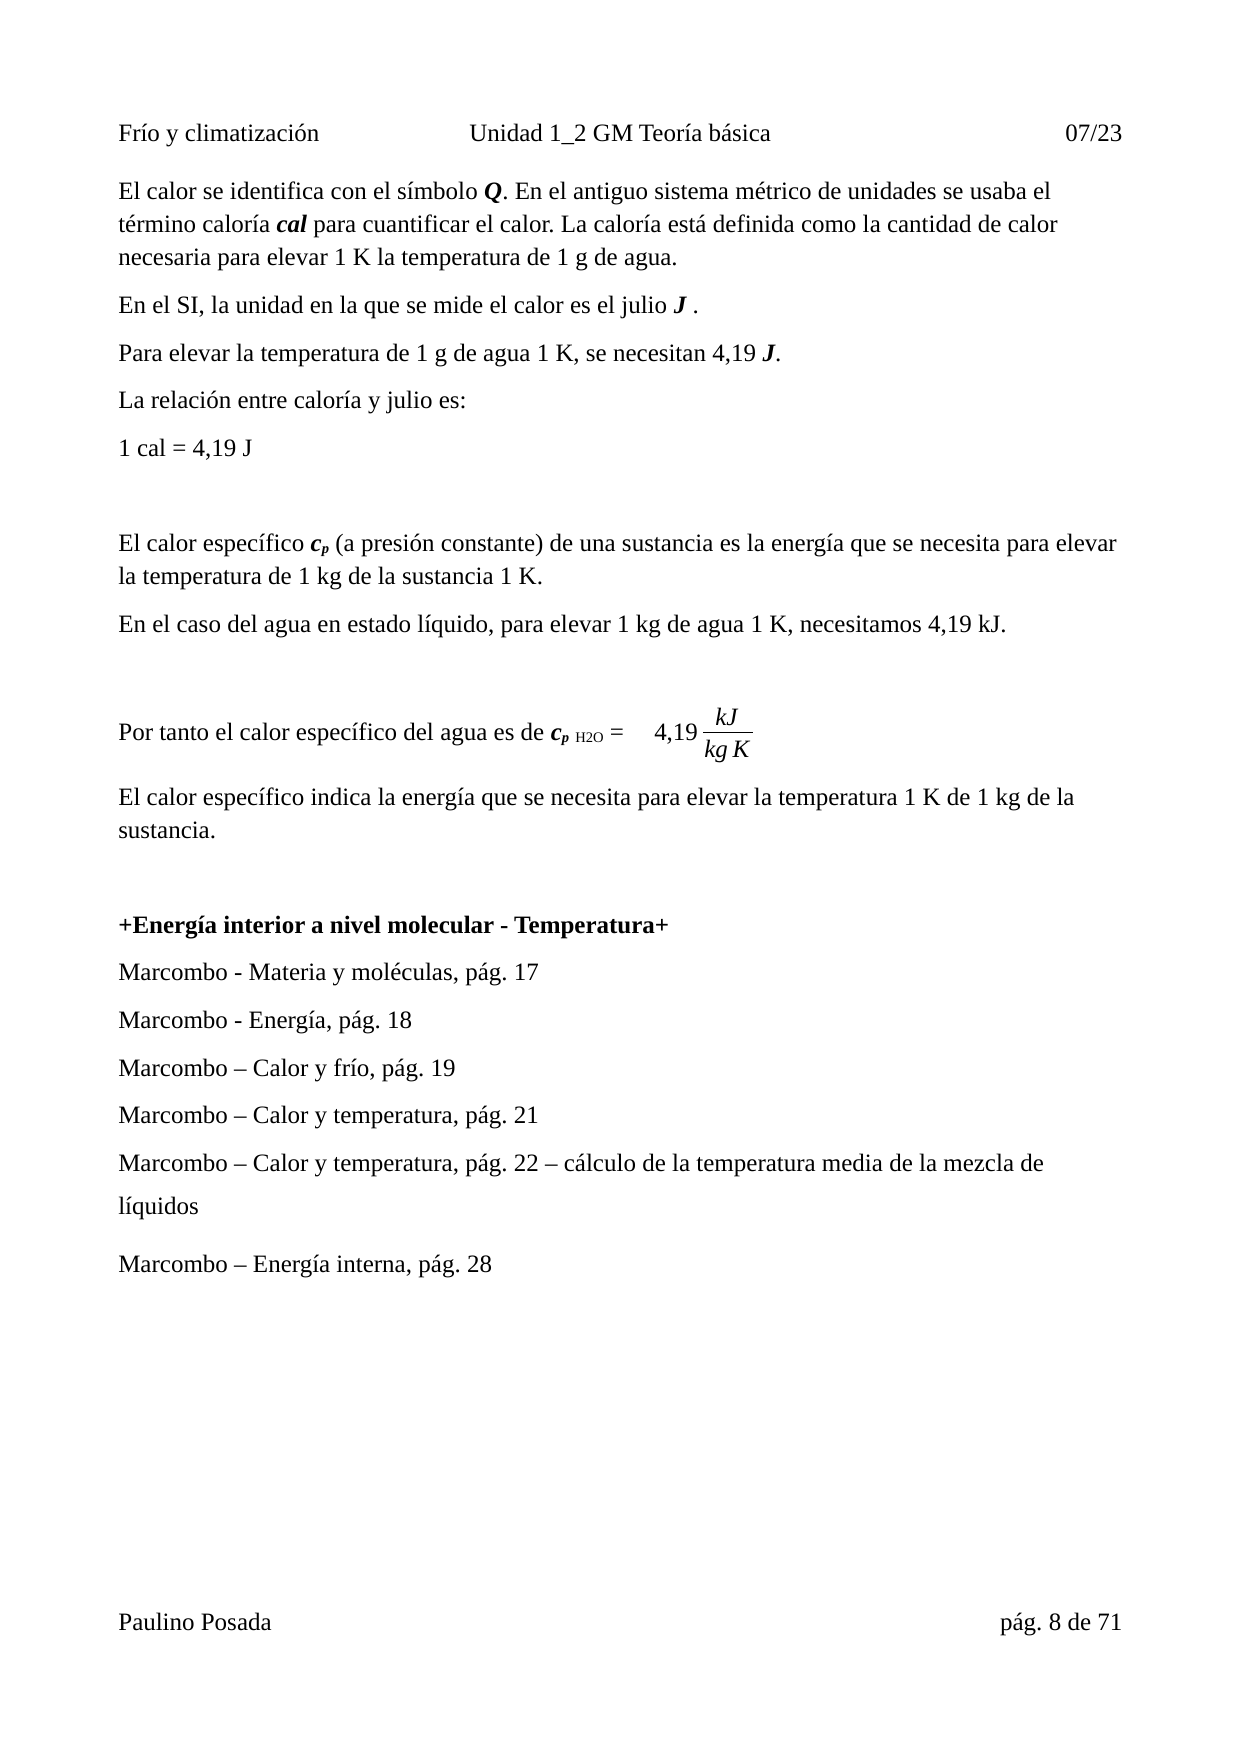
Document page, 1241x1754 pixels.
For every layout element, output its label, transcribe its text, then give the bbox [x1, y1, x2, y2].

text Por tanto el calor específico del agua es de cp H2O = [118, 704, 1122, 763]
text Para elevar la temperatura de 1 g de agua 1 K, se necesitan 4,19 J. [118, 338, 1122, 366]
text Marcombo – Energía interna, pág. 28 [118, 1249, 1122, 1277]
text +Energía interior a nivel molecular - Temperatura+ [118, 910, 1122, 939]
text En el SI, la unidad en la que se mide el calor es el julio J . [118, 290, 1122, 319]
text Marcombo – Calor y temperatura, pág. 21 [118, 1100, 1122, 1129]
text El calor se identifica con el símbolo Q. En el antiguo sistema métrico de unidades se usaba el término caloría cal para cuantificar el calor. La caloría está definida como la cantidad de calor necesaria para elevar 1 K la temperatura de 1 g de agua. [118, 176, 1122, 271]
text En el caso del agua en estado líquido, para elevar 1 kg de agua 1 K, necesitamos 4,19 kJ. [118, 609, 1122, 637]
text 1 cal = 4,19 J [118, 433, 1122, 462]
text El calor específico cp (a presión constante) de una sustancia es la energía que se necesita para elevar la temperatura de 1 kg de la sustancia 1 K. [118, 528, 1122, 590]
text Marcombo - Materia y moléculas, pág. 17 [118, 957, 1122, 986]
text Marcombo – Calor y temperatura, pág. 22 – cálculo de la temperatura media de la mezcla de líquidos [118, 1148, 1122, 1220]
text Marcombo – Calor y frío, pág. 19 [118, 1053, 1122, 1081]
text La relación entre caloría y julio es: [118, 385, 1122, 414]
text Marcombo - Energía, pág. 18 [118, 1005, 1122, 1034]
text El calor específico indica la energía que se necesita para elevar la temperatura 1 K de 1 kg de la sustancia. [118, 782, 1122, 843]
